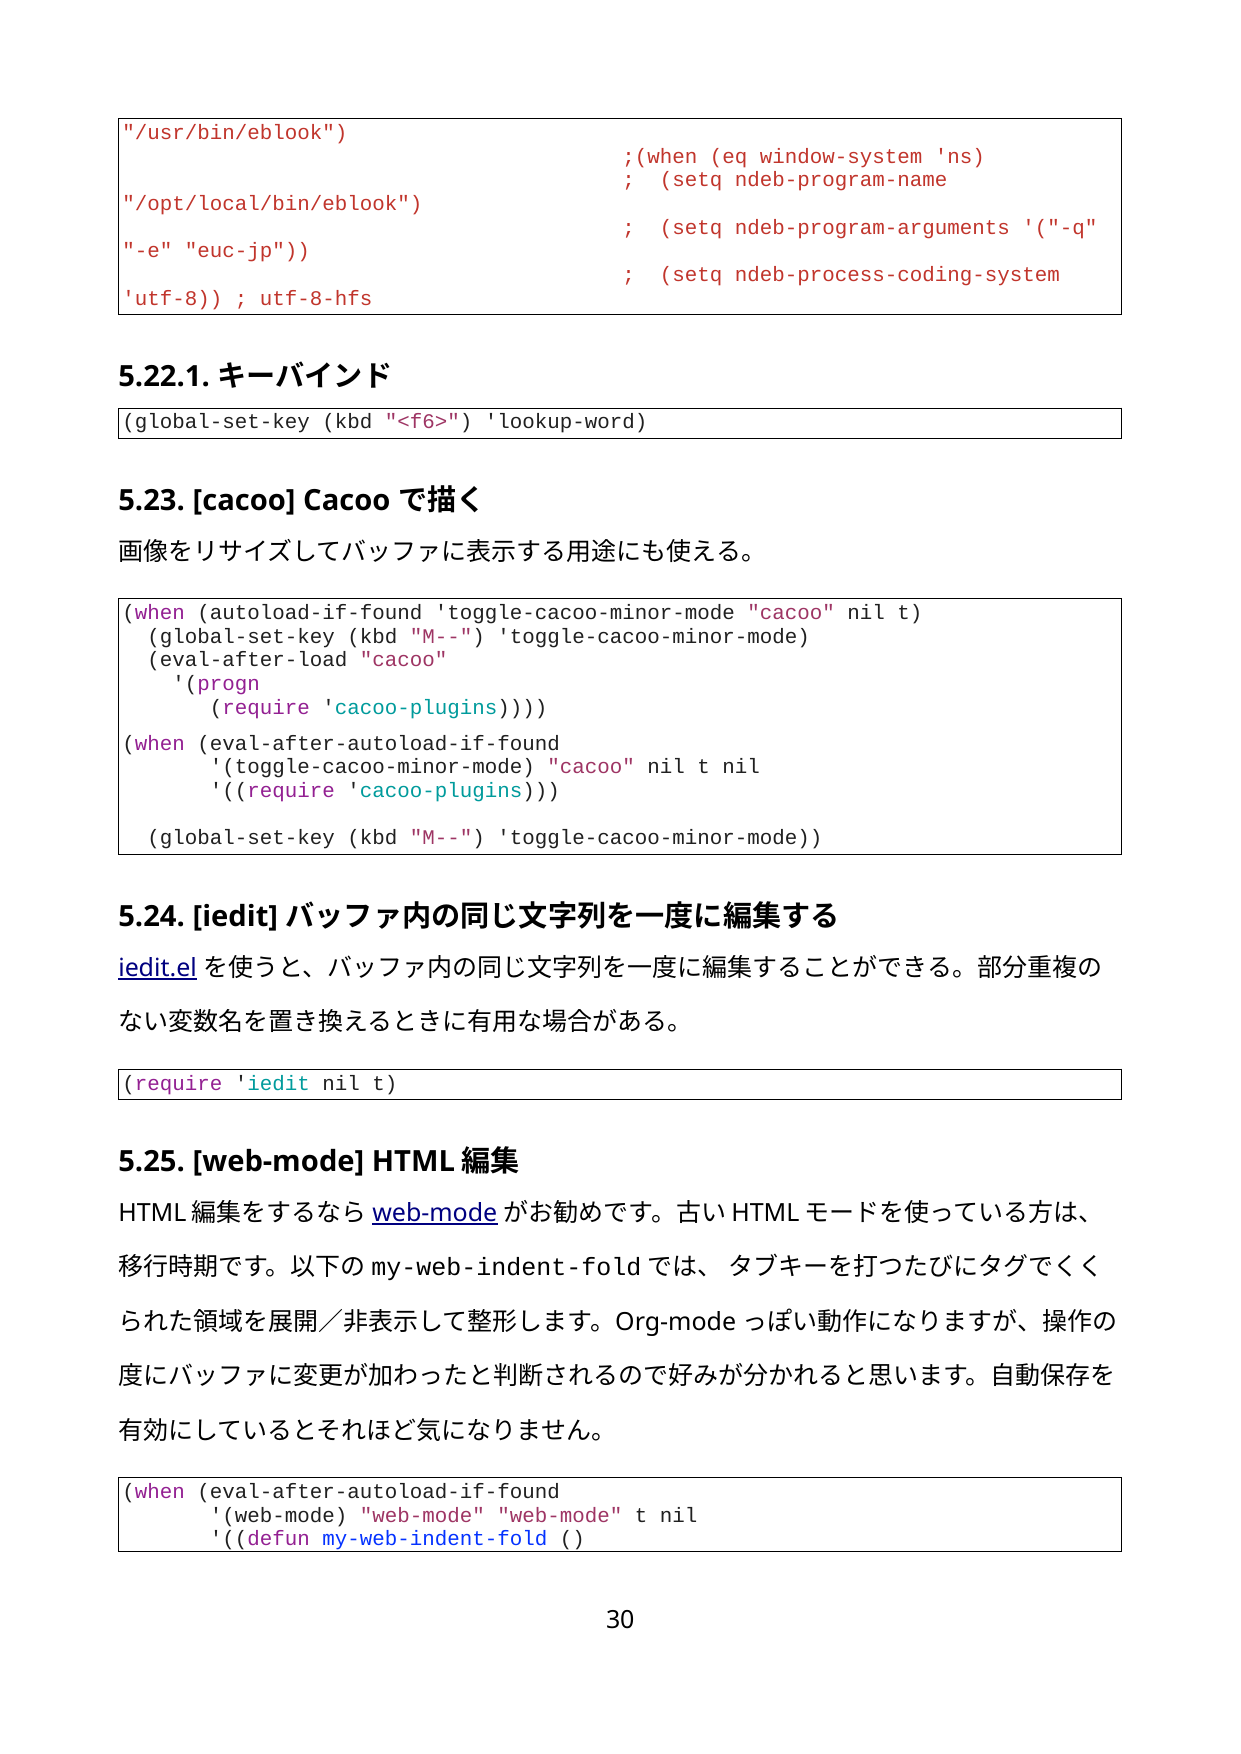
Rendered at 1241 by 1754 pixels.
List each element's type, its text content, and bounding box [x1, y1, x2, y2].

text (when (eval-after-autoload-if-found [119, 729, 1121, 752]
text (global-set-key (kbd "<f6>") 'lookup-word) [119, 409, 1121, 438]
text iedit.el を使うと、バッファ内の同じ文字列を一度に編集することができる。部分重複のない変数名を置き換えるときに有用な場合がある。 [118, 947, 1122, 1038]
text '(toggle-cacoo-minor-mode) "cacoo" nil t nil [119, 752, 1121, 776]
text '(progn [119, 669, 1121, 693]
text (eval-after-load "cacoo" [119, 646, 1121, 669]
text '((defun my-web-indent-fold () [119, 1524, 1121, 1551]
text ; (setq ndeb-program-name "/opt/local/bin/eblook") [119, 165, 1121, 213]
text (require 'cacoo-plugins)))) [119, 693, 1121, 720]
text (global-set-key (kbd "M--") 'toggle-cacoo-minor-mode)) [119, 823, 1121, 854]
text ; (setq ndeb-process-coding-system 'utf-8)) ; utf-8-hfs [119, 260, 1121, 314]
text (global-set-key (kbd "M--") 'toggle-cacoo-minor-mode) [119, 622, 1121, 646]
text HTML編集をするなら web-mode がお勧めです。古いHTMLモードを使っている方は、移行時期です。以下の my-web-indent-fold では、 タブキーを打つたびにタグでくくられた領域を展開／非表示して整形します。Org-mode っぽい動作になりますが、操作の度にバッファに変更が加わったと判断されるので好みが分かれると思います。自動保存を有効にしているとそれほど気になりません。 [118, 1192, 1122, 1446]
subtitle [cacoo] Cacoo で描く [118, 476, 1122, 519]
text '((require 'cacoo-plugins))) [119, 776, 1121, 800]
subtitle [web-mode] HTML編集 [118, 1137, 1122, 1180]
text (when (autoload-if-found 'toggle-cacoo-minor-mode "cacoo" nil t) [119, 599, 1121, 622]
subtitle [iedit] バッファ内の同じ文字列を一度に編集する [118, 892, 1122, 935]
text ;(when (eq window-system 'ns) [119, 142, 1121, 165]
text 画像をリサイズしてバッファに表示する用途にも使える。 [118, 531, 1122, 568]
subtitle キーバインド [118, 353, 1122, 395]
text '(web-mode) "web-mode" "web-mode" t nil [119, 1501, 1121, 1524]
text (when (eval-after-autoload-if-found [119, 1478, 1121, 1501]
text ; (setq ndeb-program-arguments '("-q" "-e" "euc-jp")) [119, 213, 1121, 260]
text "/usr/bin/eblook") [119, 119, 1121, 142]
text (require 'iedit nil t) [119, 1070, 1121, 1099]
